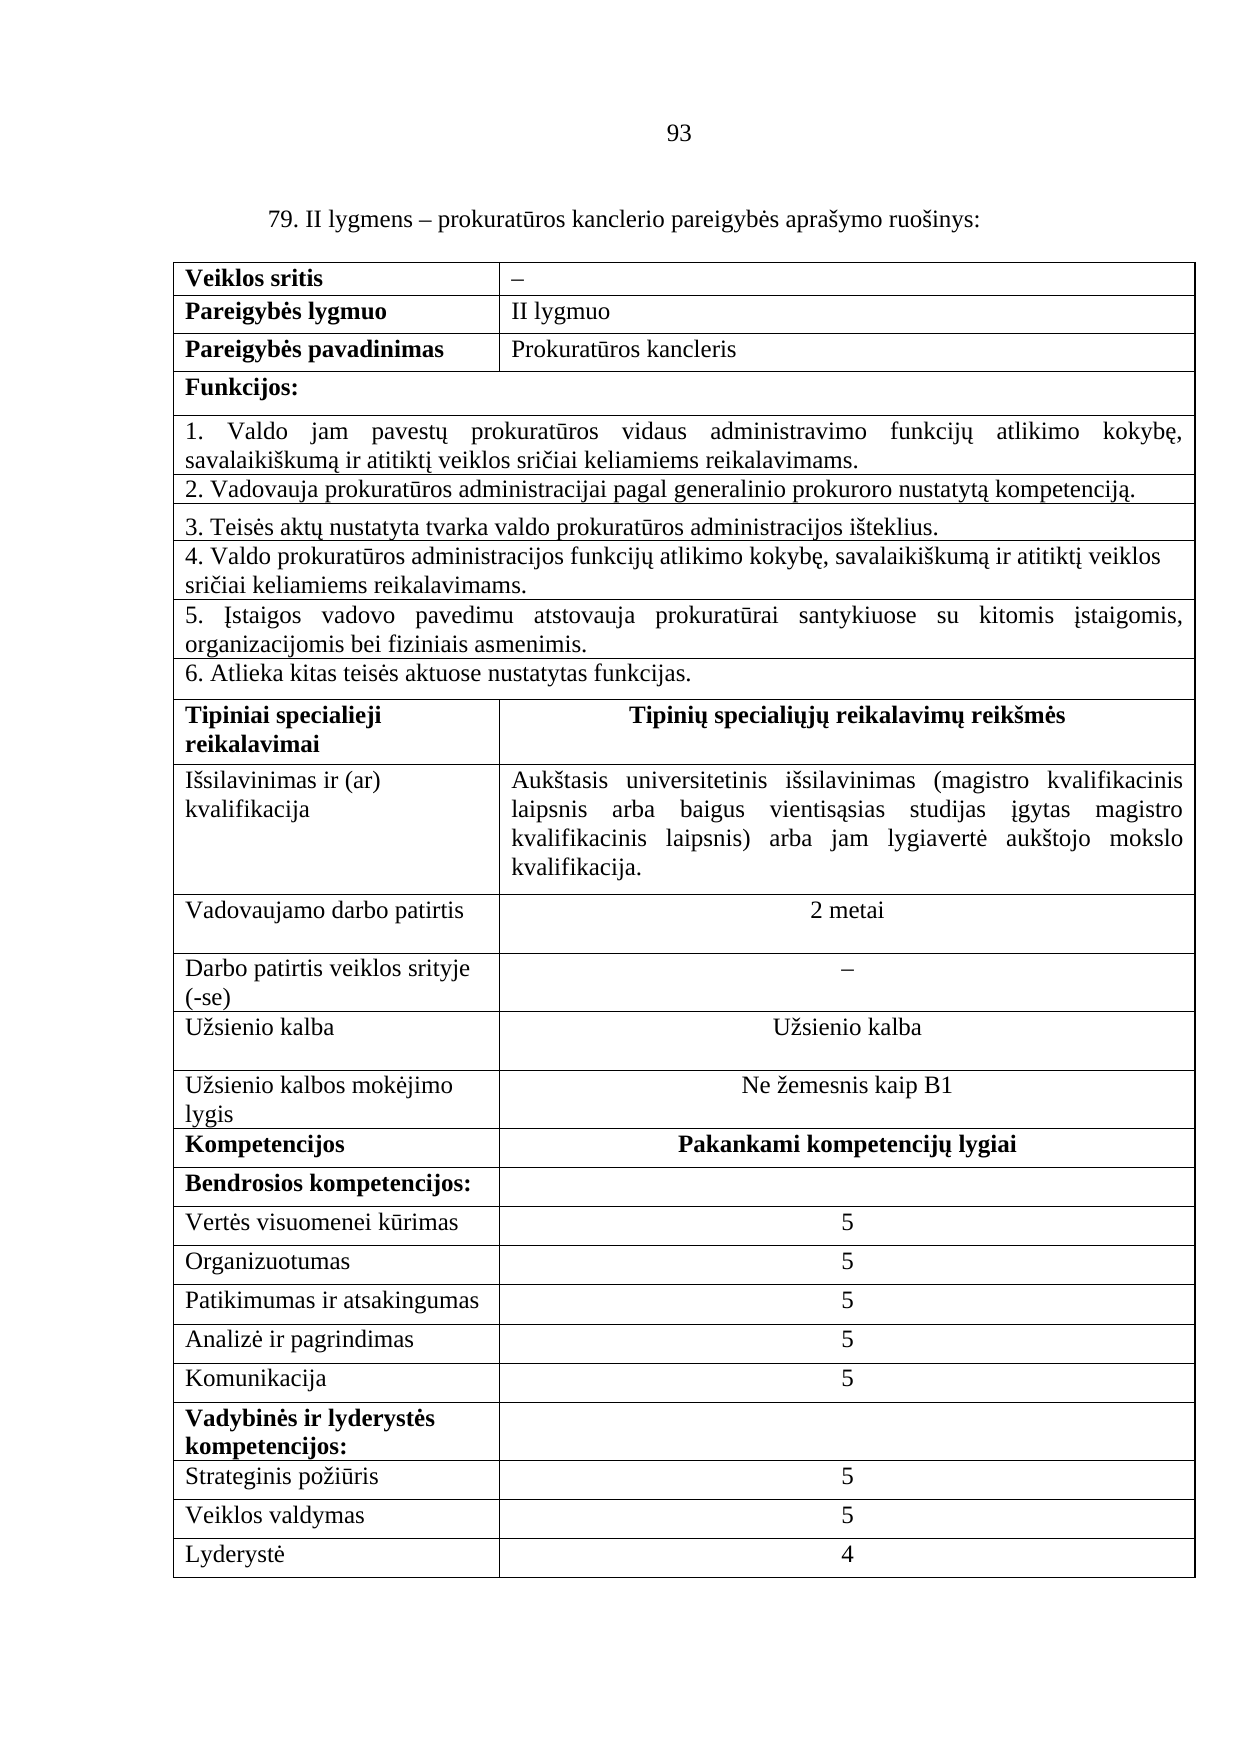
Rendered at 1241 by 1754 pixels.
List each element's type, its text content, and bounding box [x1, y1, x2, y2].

table_cell 5. Įstaigos vadovo pavedimu atstovauja prokuratūrai santykiuose su kitomis įstaigomis, organizacijomis bei fiziniais asmenimis. [174, 600, 1194, 657]
table_header Veiklos sritis [174, 263, 499, 295]
table_cell 5 [500, 1285, 1194, 1323]
table_cell 1. Valdo jam pavestų prokuratūros vidaus administravimo funkcijų atlikimo kokybę, savalaikiškumą ir atitiktį veiklos sričiai keliamiems reikalavimams. [174, 416, 1194, 473]
table_cell Išsilavinimas ir (ar) kvalifikacija [174, 765, 499, 894]
table_cell Prokuratūros kancleris [500, 334, 1194, 371]
table_cell Vadovaujamo darbo patirtis [174, 895, 499, 952]
table_cell Pakankami kompetencijų lygiai [500, 1129, 1194, 1167]
table_cell Organizuotumas [174, 1246, 499, 1284]
table_cell Kompetencijos [174, 1129, 499, 1167]
table_cell – [500, 954, 1194, 1011]
table_cell 4. Valdo prokuratūros administracijos funkcijų atlikimo kokybę, savalaikiškumą ir atitiktį veiklos sričiai keliamiems reikalavimams. [174, 541, 1194, 599]
table_cell Darbo patirtis veiklos srityje (-se) [174, 954, 499, 1011]
table_cell Vertės visuomenei kūrimas [174, 1207, 499, 1245]
table_cell Komunikacija [174, 1364, 499, 1402]
table_cell 5 [500, 1325, 1194, 1362]
table_cell [500, 1168, 1194, 1206]
table_cell Pareigybės pavadinimas [174, 334, 499, 371]
table_cell [500, 1403, 1194, 1460]
table_header – [500, 263, 1194, 295]
table_cell 5 [500, 1246, 1194, 1284]
table_cell 3. Teisės aktų nustatyta tvarka valdo prokuratūros administracijos išteklius. [174, 504, 1194, 540]
table_cell II lygmuo [500, 296, 1194, 333]
table_cell 5 [500, 1500, 1194, 1538]
table_cell Patikimumas ir atsakingumas [174, 1285, 499, 1323]
table_cell Ne žemesnis kaip B1 [500, 1071, 1194, 1128]
table_cell Pareigybės lygmuo [174, 296, 499, 333]
table_cell Tipiniai specialieji reikalavimai [174, 700, 499, 764]
table_cell 5 [500, 1207, 1194, 1245]
table_cell Užsienio kalba [174, 1012, 499, 1069]
table_cell Lyderystė [174, 1539, 499, 1577]
table_cell Bendrosios kompetencijos: [174, 1168, 499, 1206]
table_cell Tipinių specialiųjų reikalavimų reikšmės [500, 700, 1194, 764]
text 79. II lygmens – prokuratūros kanclerio pareigybės aprašymo ruošinys: [177, 204, 1181, 233]
table_cell Strateginis požiūris [174, 1461, 499, 1499]
table_cell Vadybinės ir lyderystės kompetencijos: [174, 1403, 499, 1460]
table_cell 2. Vadovauja prokuratūros administracijai pagal generalinio prokuroro nustatytą kompetenciją. [174, 475, 1194, 503]
table_cell 6. Atlieka kitas teisės aktuose nustatytas funkcijas. [174, 659, 1194, 699]
table_cell Užsienio kalbos mokėjimo lygis [174, 1071, 499, 1128]
table_cell Užsienio kalba [500, 1012, 1194, 1069]
table_cell 4 [500, 1539, 1194, 1577]
table_cell Funkcijos: [174, 372, 1194, 415]
table_cell 2 metai [500, 895, 1194, 952]
table_cell 5 [500, 1364, 1194, 1402]
table_cell 5 [500, 1461, 1194, 1499]
table_cell Analizė ir pagrindimas [174, 1325, 499, 1362]
table_cell Aukštasis universitetinis išsilavinimas (magistro kvalifikacinis laipsnis arba baigus vientisąsias studijas įgytas magistro kvalifikacinis laipsnis) arba jam lygiavertė aukštojo mokslo kvalifikacija. [500, 765, 1194, 894]
table_cell Veiklos valdymas [174, 1500, 499, 1538]
